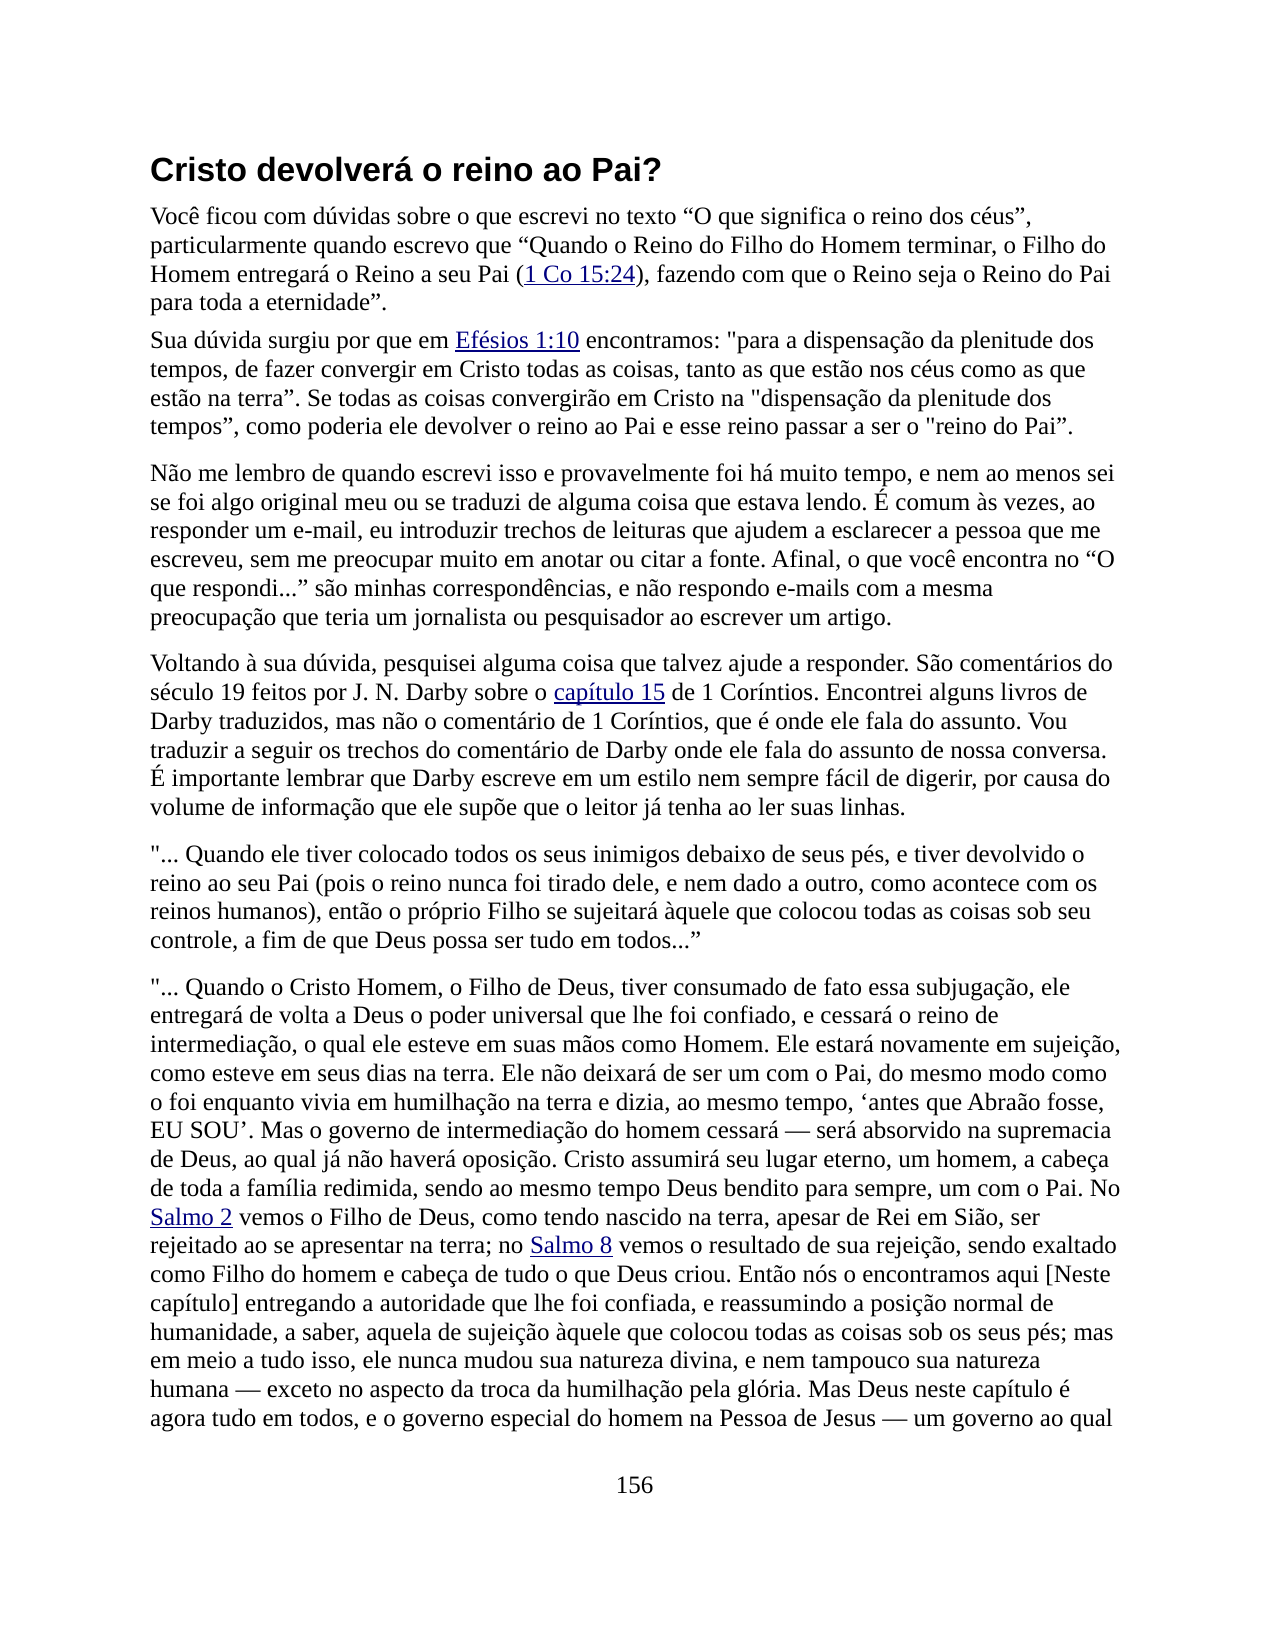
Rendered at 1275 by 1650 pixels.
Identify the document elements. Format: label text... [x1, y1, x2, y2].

text Sua dúvida surgiu por que em Efésios 1:10 encontramos: "para a dispensação da plenitude dos tempos, de fazer convergir em Cristo todas as coisas, tanto as que estão nos céus como as que estão na terra”. Se todas as coisas convergirão em Cristo na "dispensação da plenitude dos tempos”, como poderia ele devolver o reino ao Pai e esse reino passar a ser o "reino do Pai”. [150, 325, 1125, 440]
text "... Quando o Cristo Homem, o Filho de Deus, tiver consumado de fato essa subjugação, ele entregará de volta a Deus o poder universal que lhe foi confiado, e cessará o reino de intermediação, o qual ele esteve em suas mãos como Homem. Ele estará novamente em sujeição, como esteve em seus dias na terra. Ele não deixará de ser um com o Pai, do mesmo modo como o foi enquanto vivia em humilhação na terra e dizia, ao mesmo tempo, ‘antes que Abraão fosse, EU SOU’. Mas o governo de intermediação do homem cessará — será absorvido na supremacia de Deus, ao qual já não haverá oposição. Cristo assumirá seu lugar eterno, um homem, a cabeça de toda a família redimida, sendo ao mesmo tempo Deus bendito para sempre, um com o Pai. No Salmo 2 vemos o Filho de Deus, como tendo nascido na terra, apesar de Rei em Sião, ser rejeitado ao se apresentar na terra; no Salmo 8 vemos o resultado de sua rejeição, sendo exaltado como Filho do homem e cabeça de tudo o que Deus criou. Então nós o encontramos aqui [Neste capítulo] entregando a autoridade que lhe foi confiada, e reassumindo a posição normal de humanidade, a saber, aquela de sujeição àquele que colocou todas as coisas sob os seus pés; mas em meio a tudo isso, ele nunca mudou sua natureza divina, e nem tampouco sua natureza humana — exceto no aspecto da troca da humilhação pela glória. Mas Deus neste capítulo é agora tudo em todos, e o governo especial do homem na Pessoa de Jesus — um governo ao qual [150, 972, 1125, 1432]
text Você ficou com dúvidas sobre o que escrevi no texto “O que significa o reino dos céus”, particularmente quando escrevo que “Quando o Reino do Filho do Homem terminar, o Filho do Homem entregará o Reino a seu Pai (1 Co 15:24), fazendo com que o Reino seja o Reino do Pai para toda a eternidade”. [150, 201, 1125, 316]
text Não me lembro de quando escrevi isso e provavelmente foi há muito tempo, e nem ao menos sei se foi algo original meu ou se traduzi de alguma coisa que estava lendo. É comum às vezes, ao responder um e-mail, eu introduzir trechos de leituras que ajudem a esclarecer a pessoa que me escreveu, sem me preocupar muito em anotar ou citar a fonte. Afinal, o que você encontra no “O que respondi...” são minhas correspondências, e não respondo e-mails com a mesma preocupação que teria um jornalista ou pesquisador ao escrever um artigo. [150, 458, 1125, 631]
text Voltando à sua dúvida, pesquisei alguma coisa que talvez ajude a responder. São comentários do século 19 feitos por J. N. Darby sobre o capítulo 15 de 1 Coríntios. Encontrei alguns livros de Darby traduzidos, mas não o comentário de 1 Coríntios, que é onde ele fala do assunto. Vou traduzir a seguir os trechos do comentário de Darby onde ele fala do assunto de nossa conversa. É importante lembrar que Darby escreve em um estilo nem sempre fácil de digerir, por causa do volume de informação que ele supõe que o leitor já tenha ao ler suas linhas. [150, 648, 1125, 821]
text "... Quando ele tiver colocado todos os seus inimigos debaixo de seus pés, e tiver devolvido o reino ao seu Pai (pois o reino nunca foi tirado dele, e nem dado a outro, como acontece com os reinos humanos), então o próprio Filho se sujeitará àquele que colocou todas as coisas sob seu controle, a fim de que Deus possa ser tudo em todos...” [150, 839, 1125, 954]
subtitle Cristo devolverá o reino ao Pai? [150, 150, 1125, 189]
